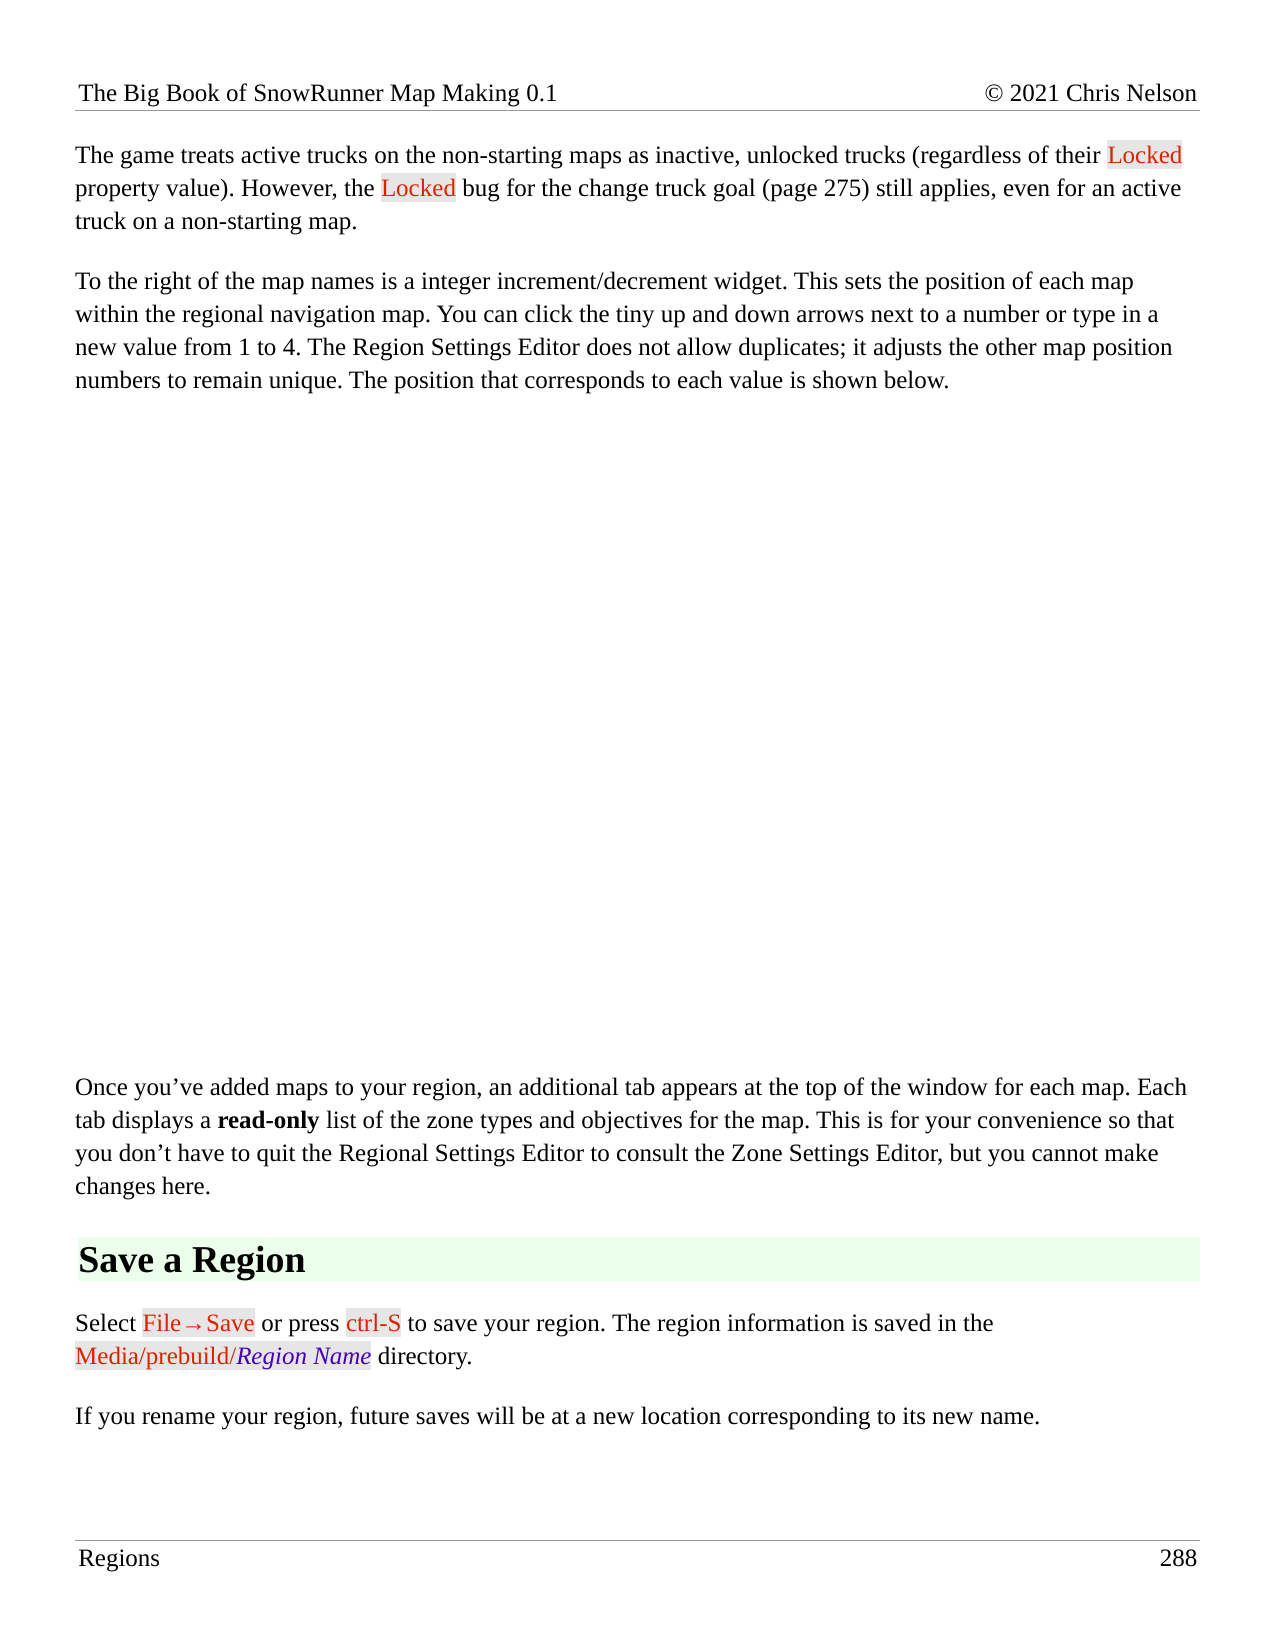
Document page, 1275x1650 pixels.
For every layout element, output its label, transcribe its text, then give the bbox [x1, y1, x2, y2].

subtitle Save a Region [78, 1237, 1200, 1281]
text If you rename your region, future saves will be at a new location corresponding to its new name. [75, 1401, 1200, 1430]
text Select File→Save or press ctrl-S to save your region. The region information is saved in the Media/prebuild/Region Name directory. [75, 1308, 1200, 1370]
text The game treats active trucks on the non-starting maps as inactive, unlocked trucks (regardless of their Locked property value). However, the Locked bug for the change truck goal (page 275) still applies, even for an active truck on a non-starting map. [75, 140, 1200, 235]
text To the right of the map names is a integer increment/decrement widget. This sets the position of each map within the regional navigation map. You can click the tiny up and down arrows next to a number or type in a new value from 1 to 4. The Region Settings Editor does not allow duplicates; it adjusts the other map position numbers to remain unique. The position that corresponds to each value is shown below. [75, 266, 1200, 394]
text Once you’ve added maps to your region, an additional tab appears at the top of the window for each map. Each tab displays a read-only list of the zone types and objectives for the map. This is for your convenience so that you don’t have to quit the Regional Settings Editor to consult the Zone Settings Editor, but you cannot make changes here. [75, 1072, 1200, 1200]
